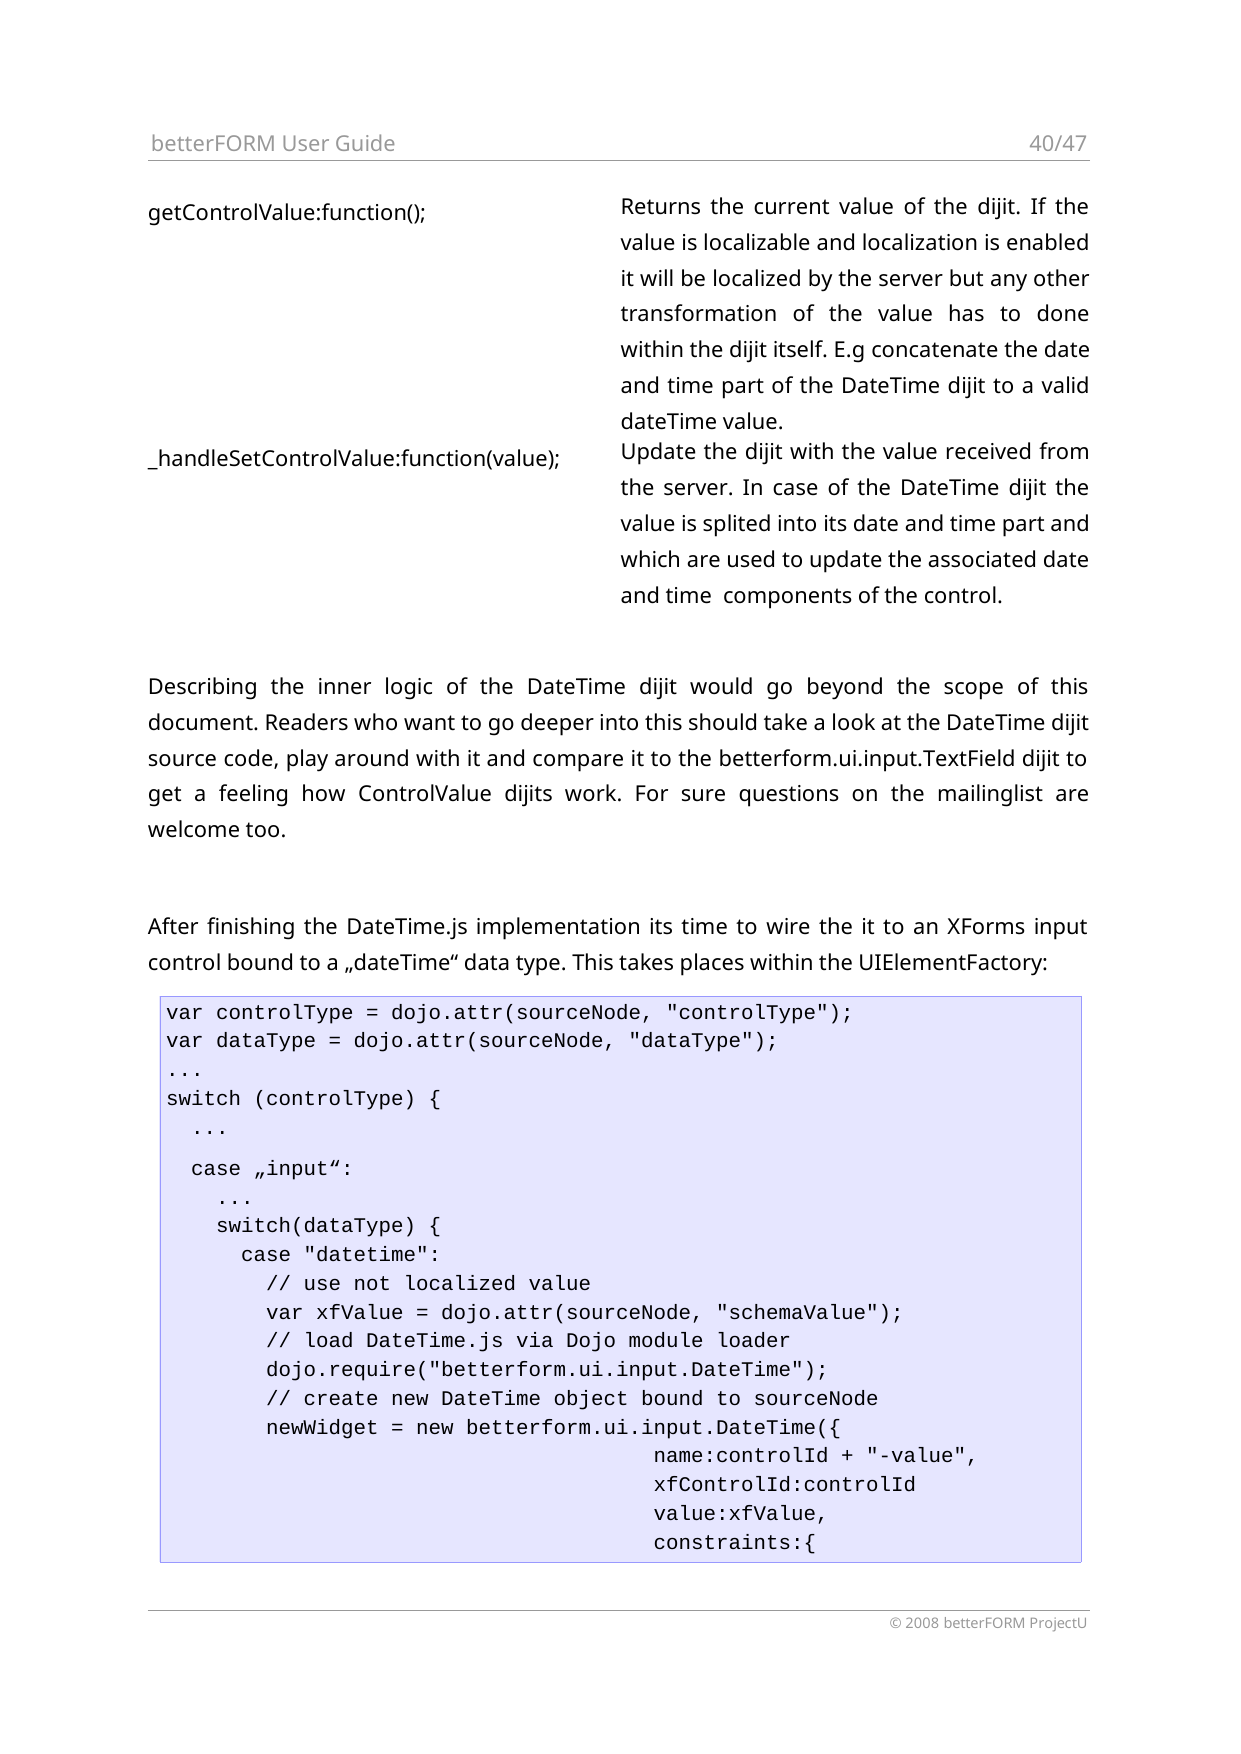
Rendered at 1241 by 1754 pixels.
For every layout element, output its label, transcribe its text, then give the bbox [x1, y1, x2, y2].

text var controlType = dojo.attr(sourceNode, "controlType"); var dataType = dojo.attr(sourceNode, "dataType"); ... switch (controlType) { ... [161, 997, 1081, 1141]
text Describing the inner logic of the DateTime dijit would go beyond the scope of this document. Readers who want to go deeper into this should take a look at the DateTime dijit source code, play around with it and compare it to the betterform.ui.input.TextField dijit to get a feeling how ControlValue dijits work. For sure questions on the mailinglist are welcome too. [148, 671, 1090, 844]
table_cell _handleSetControlValue:function(value); [148, 436, 620, 610]
table_header Returns the current value of the dijit. If the value is localizable and localization is enabled it will be localized by the server but any other transformation of the value has to done within the dijit itself. E.g concatenate the date and time part of the DateTime dijit to a valid dateTime value. [620, 191, 1093, 436]
text After finishing the DateTime.js implementation its time to wire the it to an XForms input control bound to a „dateTime“ data type. This takes places within the UIElementFactory: [148, 911, 1090, 977]
table_header getControlValue:function(); [148, 191, 620, 436]
table_cell Update the dijit with the value received from the server. In case of the DateTime dijit the value is splited into its date and time part and which are used to update the associated date and time components of the control. [620, 436, 1093, 610]
text case „input“: ... switch(dataType) { case "datetime": // use not localized value var xfValue = dojo.attr(sourceNode, "schemaValue"); // load DateTime.js via Dojo module loader dojo.require("betterform.ui.input.DateTime"); // create new DateTime object bound to sourceNode newWidget = new betterform.ui.input.DateTime({ name:controlId + "-value", xfControlId:controlId value:xfValue, constraints:{ [161, 1152, 1081, 1562]
